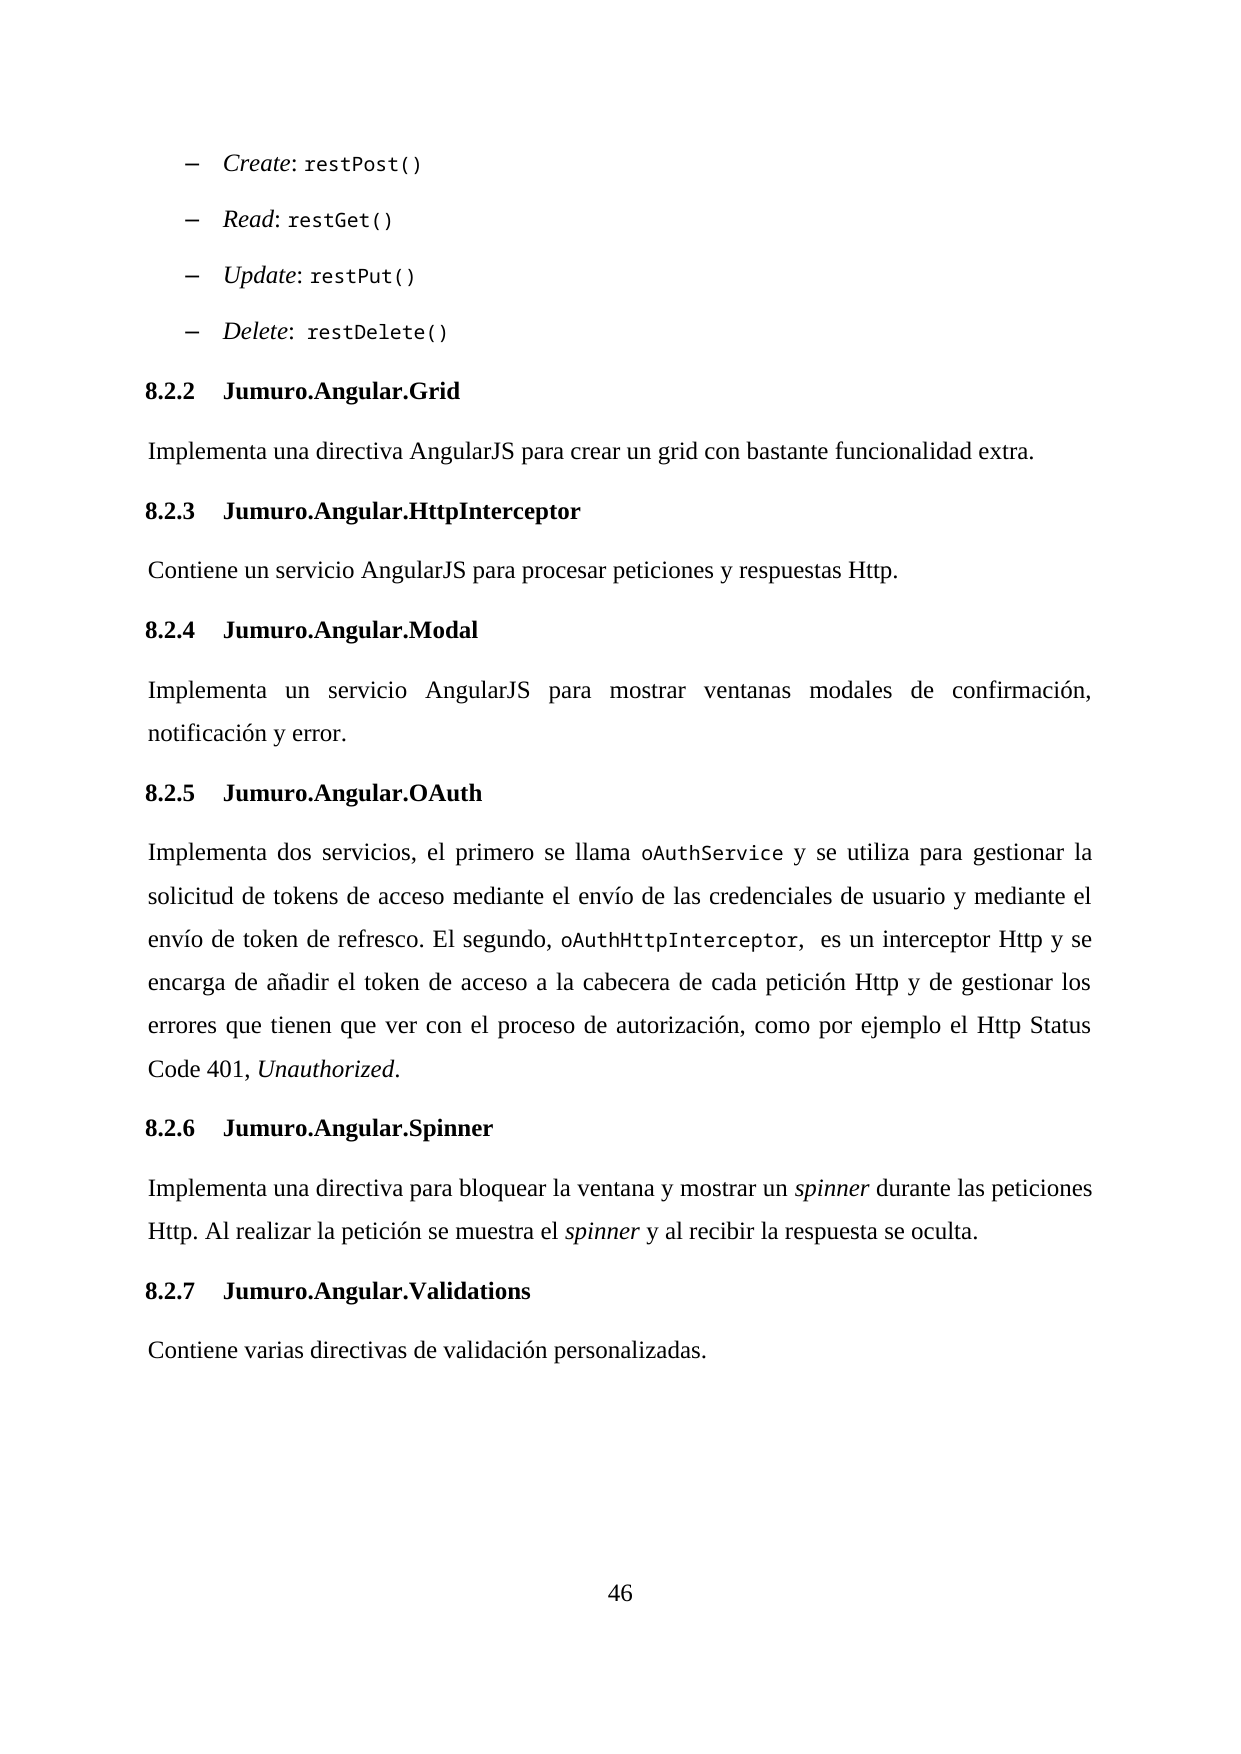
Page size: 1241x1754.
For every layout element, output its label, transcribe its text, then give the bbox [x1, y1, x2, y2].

subtitle Jumuro.Angular.OAuth [139, 778, 1093, 806]
subtitle Jumuro.Angular.Modal [139, 615, 1093, 644]
list Update: restPut() [185, 260, 1093, 289]
list Create: restPost() [185, 148, 1093, 177]
text Contiene varias directivas de validación personalizadas. [148, 1336, 1093, 1364]
list Read: restGet() [185, 204, 1093, 233]
subtitle Jumuro.Angular.Validations [139, 1276, 1093, 1305]
list Delete: restDelete() [185, 316, 1093, 345]
text Implementa un servicio AngularJS para mostrar ventanas modales de confirmación, notificación y error. [148, 675, 1093, 747]
text Implementa dos servicios, el primero se llama oAuthService y se utiliza para gestionar la solicitud de tokens de acceso mediante el envío de las credenciales de usuario y mediante el envío de token de refresco. El segundo, oAuthHttpInterceptor, es un interceptor Http y se encarga de añadir el token de acceso a la cabecera de cada petición Http y de gestionar los errores que tienen que ver con el proceso de autorización, como por ejemplo el Http Status Code 401, Unauthorized. [148, 837, 1093, 1082]
text Implementa una directiva AngularJS para crear un grid con bastante funcionalidad extra. [148, 436, 1093, 465]
subtitle Jumuro.Angular.Grid [139, 376, 1093, 405]
text Contiene un servicio AngularJS para procesar peticiones y respuestas Http. [148, 555, 1093, 584]
text Implementa una directiva para bloquear la ventana y mostrar un spinner durante las peticiones Http. Al realizar la petición se muestra el spinner y al recibir la respuesta se oculta. [148, 1173, 1093, 1245]
subtitle Jumuro.Angular.HttpInterceptor [139, 496, 1093, 524]
subtitle Jumuro.Angular.Spinner [139, 1113, 1093, 1142]
